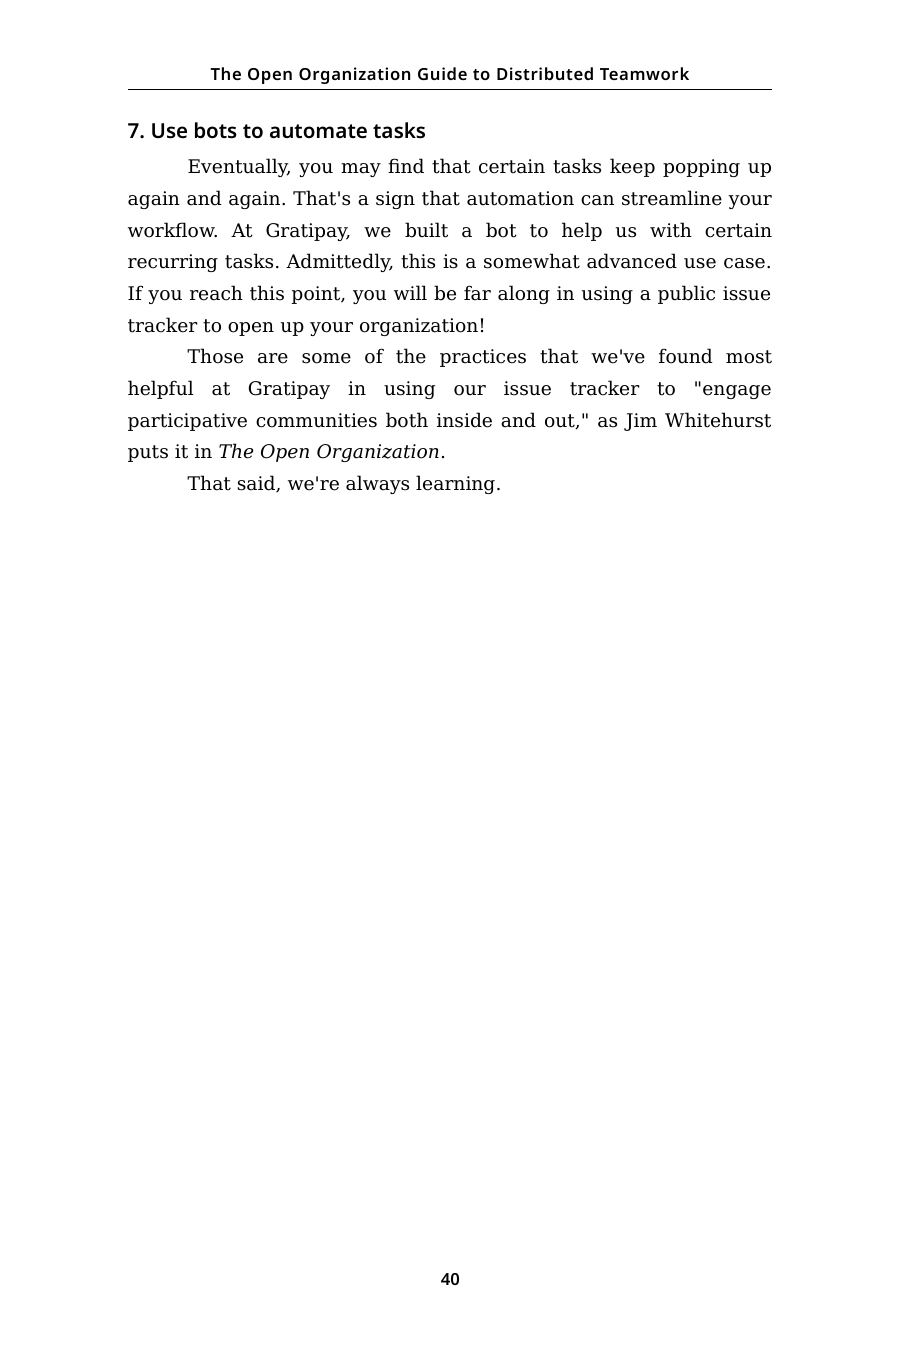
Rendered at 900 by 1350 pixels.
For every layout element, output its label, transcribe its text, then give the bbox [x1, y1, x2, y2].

subtitle 7. Use bots to automate tasks [127, 118, 772, 144]
text That said, we're always learning. [127, 473, 772, 495]
text Those are some of the practices that we've found most helpful at Gratipay in using our issue tracker to "engage participative communities both inside and out," as Jim Whitehurst puts it in The Open Organization. [127, 346, 772, 463]
text Eventually, you may find that certain tasks keep popping up again and again. That's a sign that automation can streamline your workflow. At Gratipay, we built a bot to help us with certain recurring tasks. Admittedly, this is a somewhat advanced use case. If you reach this point, you will be far along in using a public issue tracker to open up your organization! [127, 156, 772, 337]
